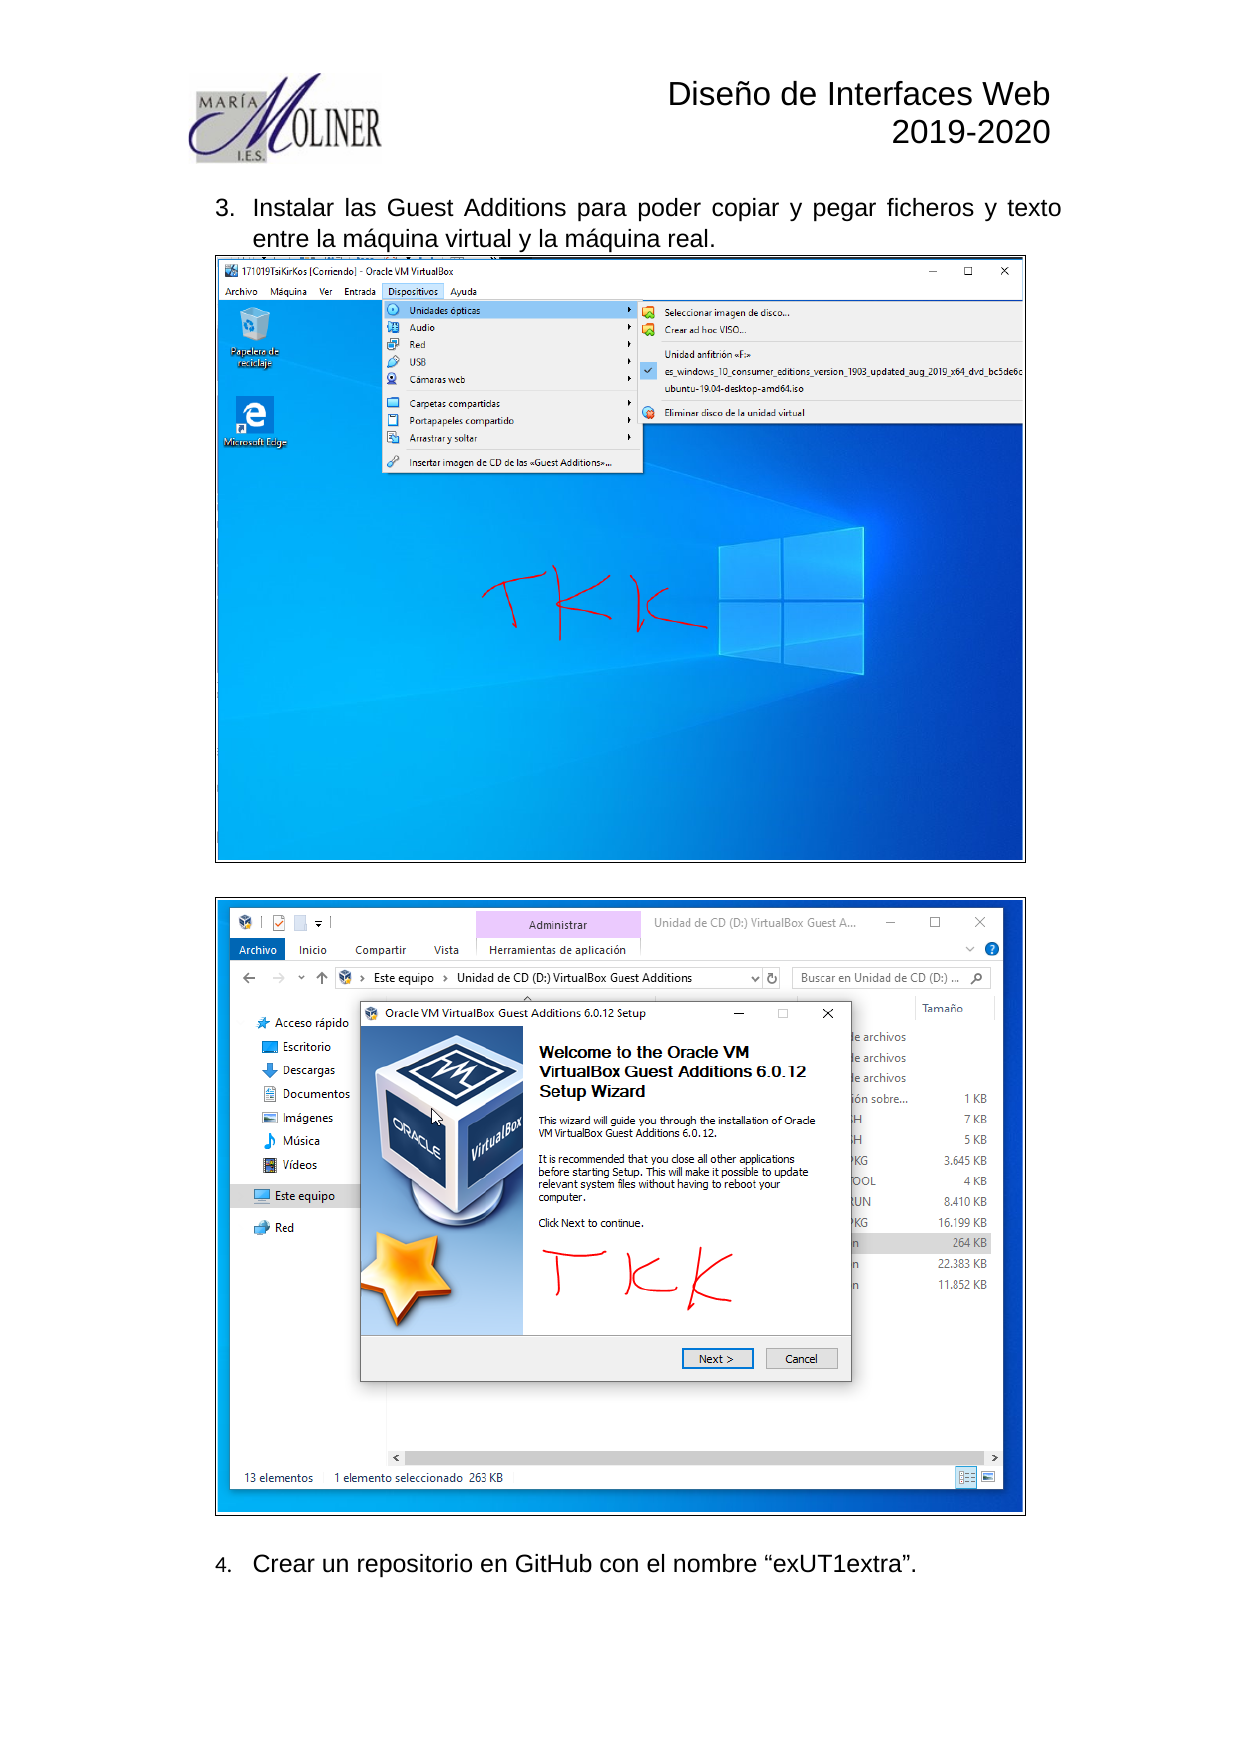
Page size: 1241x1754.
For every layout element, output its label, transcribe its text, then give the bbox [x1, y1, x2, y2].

picture [272, 442, 285, 446]
picture [188, 73, 383, 164]
picture [258, 360, 270, 367]
picture [269, 348, 277, 354]
picture [230, 900, 1023, 1512]
list Instalar las Guest Additions para poder copiar y pegar ficheros y texto entre la máquina virtual y la máquina real. [215, 192, 1063, 252]
picture [225, 440, 236, 444]
picture [217, 257, 1023, 860]
picture [534, 501, 545, 519]
list Crear un repositorio en GitHub con el nombre “exUT1extra”. [215, 1549, 1063, 1578]
picture [237, 348, 265, 355]
picture [237, 397, 273, 433]
